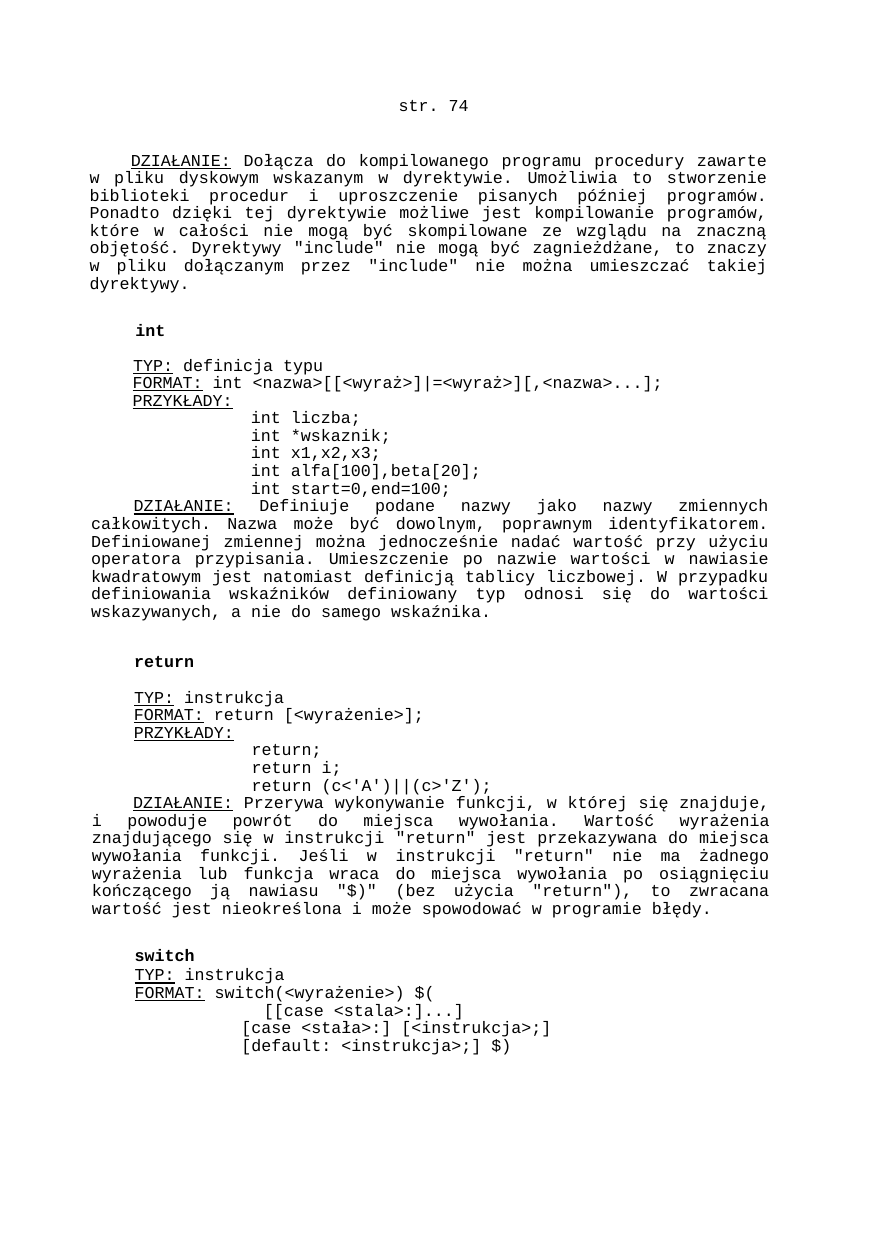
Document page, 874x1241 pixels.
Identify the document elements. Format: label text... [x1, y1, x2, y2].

text return (c<'A')||(c>'Z'); [251, 777, 769, 794]
text int alfa[100],beta[20]; [251, 462, 499, 480]
text int x1,x2,x3; [251, 445, 499, 462]
text FORMAT: int <nazwa>[[<wyraż>]|=<wyraż>][,<nazwa>...]; [132, 374, 769, 392]
text switch [134, 948, 769, 967]
text int liczba; [251, 410, 499, 427]
text PRZYKŁADY: [132, 392, 769, 410]
text DZIAŁANIE: Przerywa wykonywanie funkcji, w której się znajduje, i powoduje powrót do miejsca wywołania. Wartość wyrażenia znajdującego się w instrukcji "return" jest przekazywana do miejsca wywołania funkcji. Jeśli w instrukcji "return" nie ma żadnego wyrażenia lub funkcja wraca do miejsca wywołania po osiągnięciu kończącego ją nawiasu "$)" (bez użycia "return"), to zwracana wartość jest nieokreślona i może spowodować w programie błędy. [92, 794, 769, 918]
text return; return i; [251, 742, 349, 777]
text TYP: definicja typu [133, 357, 769, 374]
text [[case <stala>:]...] [264, 1002, 769, 1019]
text FORMAT: return [<wyrażenie>]; [134, 707, 769, 724]
text str. 74 [97, 98, 769, 117]
text return [134, 653, 769, 672]
text FORMAT: switch(<wyrażenie>) $( [134, 984, 439, 1002]
text [case <stała>:] [<instrukcja>;] [default: <instrukcja>;] $) [241, 1019, 589, 1055]
text PRZYKŁADY: [134, 724, 769, 742]
text DZIAŁANIE: Definiuje podane nazwy jako nazwy zmiennych całkowitych. Nazwa może być dowolnym, poprawnym identyfikatorem. Definiowanej zmiennej można jednocześnie nadać wartość przy użyciu operatora przypisania. Umieszczenie po nazwie wartości w nawiasie kwadratowym jest natomiast definicją tablicy liczbowej. W przypadku definiowania wskaźników definiowany typ odnosi się do wartości wskazywanych, a nie do samego wskaźnika. [91, 498, 768, 621]
text TYP: instrukcja [134, 689, 769, 707]
text TYP: instrukcja [134, 967, 439, 984]
text DZIAŁANIE: Dołącza do kompilowanego programu procedury zawarte w pliku dyskowym wskazanym w dyrektywie. Umożliwia to stworzenie biblioteki procedur i uproszczenie pisanych później programów. Ponadto dzięki tej dyrektywie możliwe jest kompilowanie programów, które w całości nie mogą być skompilowane ze wzglądu na znaczną objętość. Dyrektywy "include" nie mogą być zagnieżdżane, to znaczy w pliku dołączanym przez "include" nie można umieszczać takiej dyrektywy. [89, 152, 767, 293]
text int start=0,end=100; [251, 480, 499, 498]
text int [135, 322, 769, 341]
text int *wskaznik; [251, 427, 499, 445]
